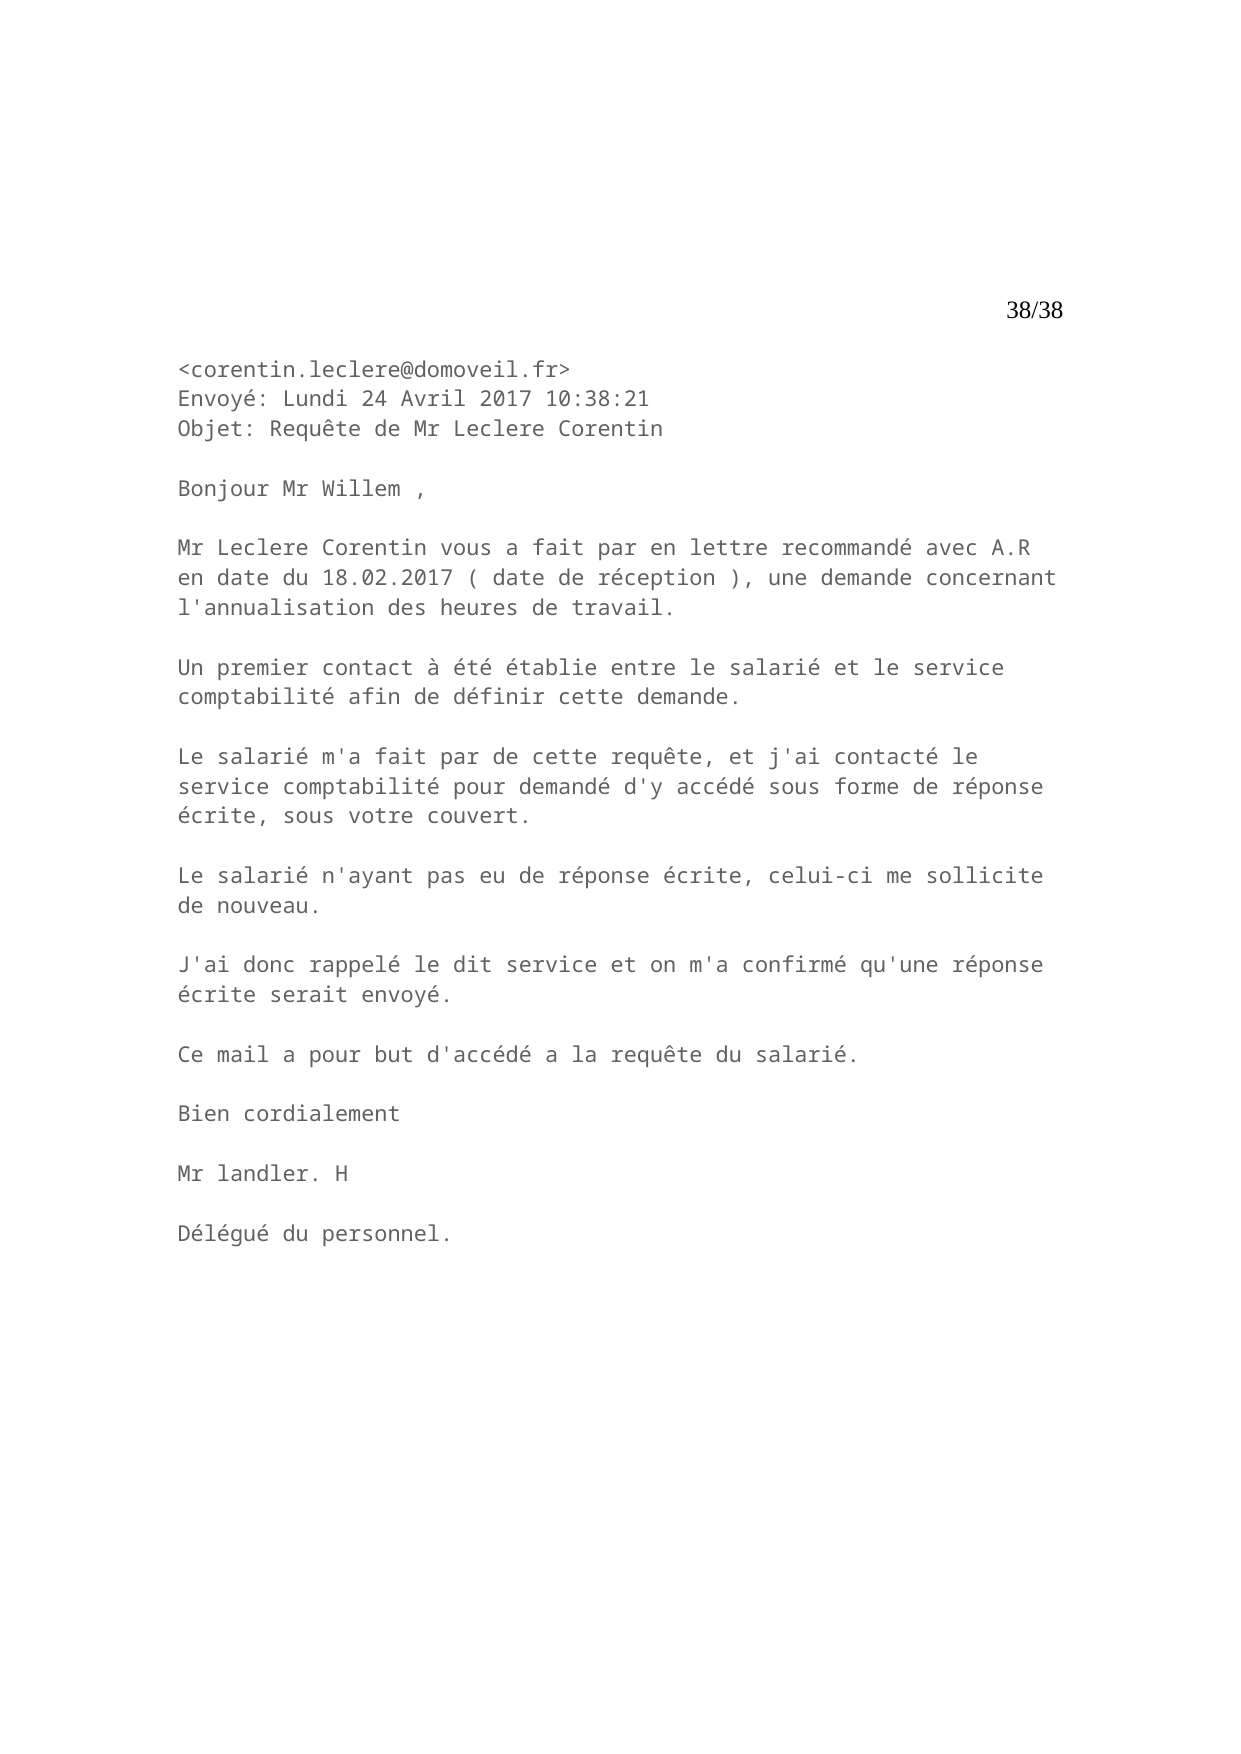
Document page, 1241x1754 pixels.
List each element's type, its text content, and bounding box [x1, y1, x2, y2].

text Mr landler. H [177, 1158, 1063, 1188]
text Ce mail a pour but d'accédé a la requête du salarié. [177, 1039, 1063, 1068]
text Bonjour Mr Willem , [177, 473, 1063, 502]
text Mr Leclere Corentin vous a fait par en lettre recommandé avec A.R en date du 18.02.2017 ( date de réception ), une demande concernant l'annualisation des heures de travail. [177, 532, 1063, 622]
text <corentin.leclere@domoveil.fr> [177, 353, 1063, 383]
text Délégué du personnel. [177, 1217, 1063, 1247]
text Objet: Requête de Mr Leclere Corentin [177, 413, 1063, 443]
text Envoyé: Lundi 24 Avril 2017 10:38:21 [177, 383, 1063, 413]
text Un premier contact à été établie entre le salarié et le service comptabilité afin de définir cette demande. [177, 651, 1063, 711]
text Le salarié m'a fait par de cette requête, et j'ai contacté le service comptabilité pour demandé d'y accédé sous forme de réponse écrite, sous votre couvert. [177, 741, 1063, 830]
text Bien cordialement [177, 1098, 1063, 1128]
text Le salarié n'ayant pas eu de réponse écrite, celui-ci me sollicite de nouveau. [177, 860, 1063, 919]
text J'ai donc rappelé le dit service et on m'a confirmé qu'une réponse écrite serait envoyé. [177, 949, 1063, 1009]
